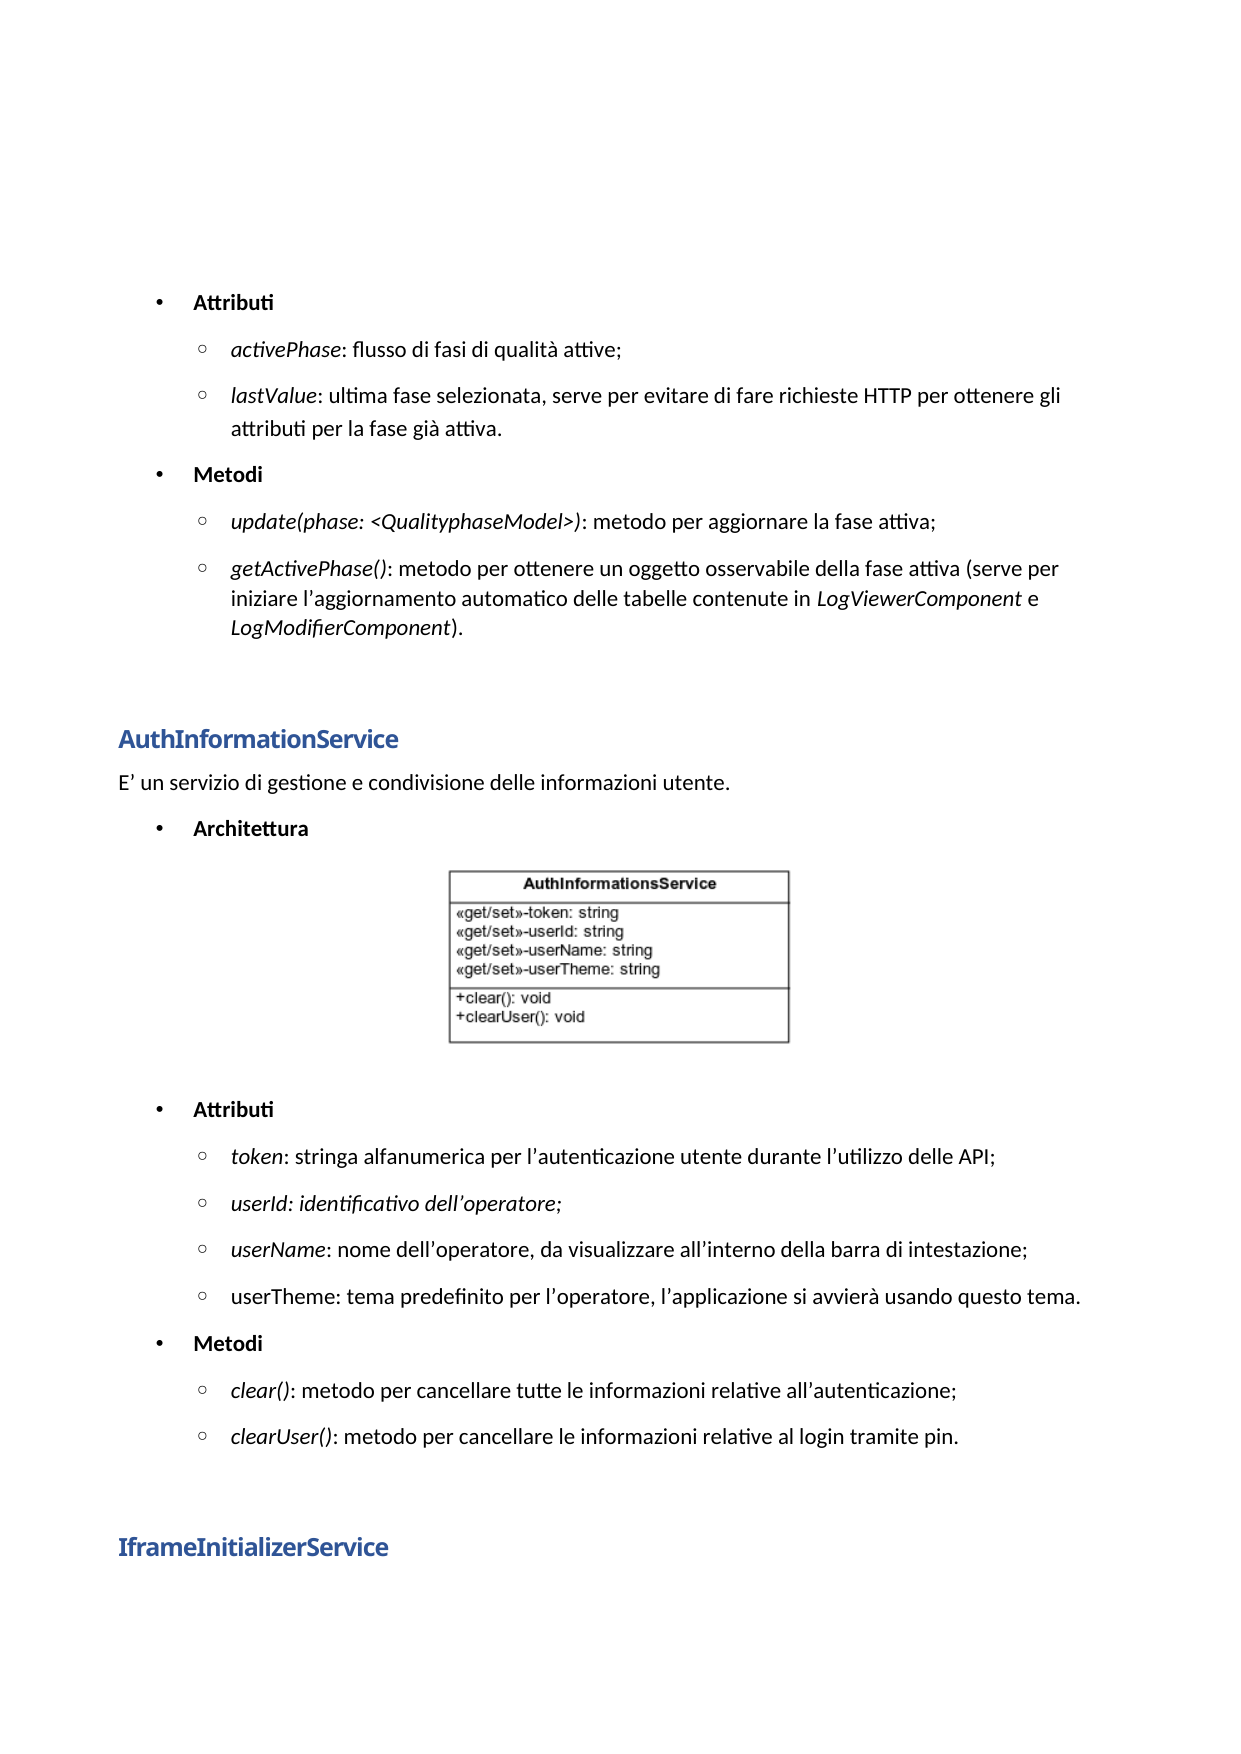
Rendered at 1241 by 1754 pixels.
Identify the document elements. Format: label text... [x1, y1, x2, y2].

list userId: identificativo dell’operatore; [193, 1189, 1122, 1217]
list getActivePhase(): metodo per ottenere un oggetto osservabile della fase attiva (serve per iniziare l’aggiornamento automatico delle tabelle contenute in LogViewerComponent e LogModifierComponent). [193, 554, 1122, 642]
list activePhase: flusso di fasi di qualità attive; [193, 335, 1122, 363]
picture [437, 859, 803, 1055]
list userName: nome dell’operatore, da visualizzare all’interno della barra di intestazione; [193, 1236, 1122, 1263]
list update(phase: <QualityphaseModel>): metodo per aggiornare la fase attiva; [193, 507, 1122, 535]
list Attributi [156, 288, 1122, 316]
list Metodi [156, 460, 1122, 488]
list lastValue: ultima fase selezionata, serve per evitare di fare richieste HTTP per ottenere gli attributi per la fase già attiva. [193, 381, 1122, 442]
subtitle IframeInitializerService [118, 1530, 1122, 1564]
list Architettura [156, 814, 1122, 843]
subtitle AuthInformationService [118, 721, 1122, 755]
list Attributi [156, 1095, 1122, 1123]
list clearUser(): metodo per cancellare le informazioni relative al login tramite pin. [193, 1422, 1122, 1450]
list userTheme: tema predefinito per l’operatore, l’applicazione si avvierà usando questo tema. [193, 1282, 1122, 1310]
list Metodi [156, 1329, 1122, 1357]
list token: stringa alfanumerica per l’autenticazione utente durante l’utilizzo delle API; [193, 1142, 1122, 1170]
list clear(): metodo per cancellare tutte le informazioni relative all’autenticazione; [193, 1376, 1122, 1404]
text E’ un servizio di gestione e condivisione delle informazioni utente. [118, 768, 1122, 796]
